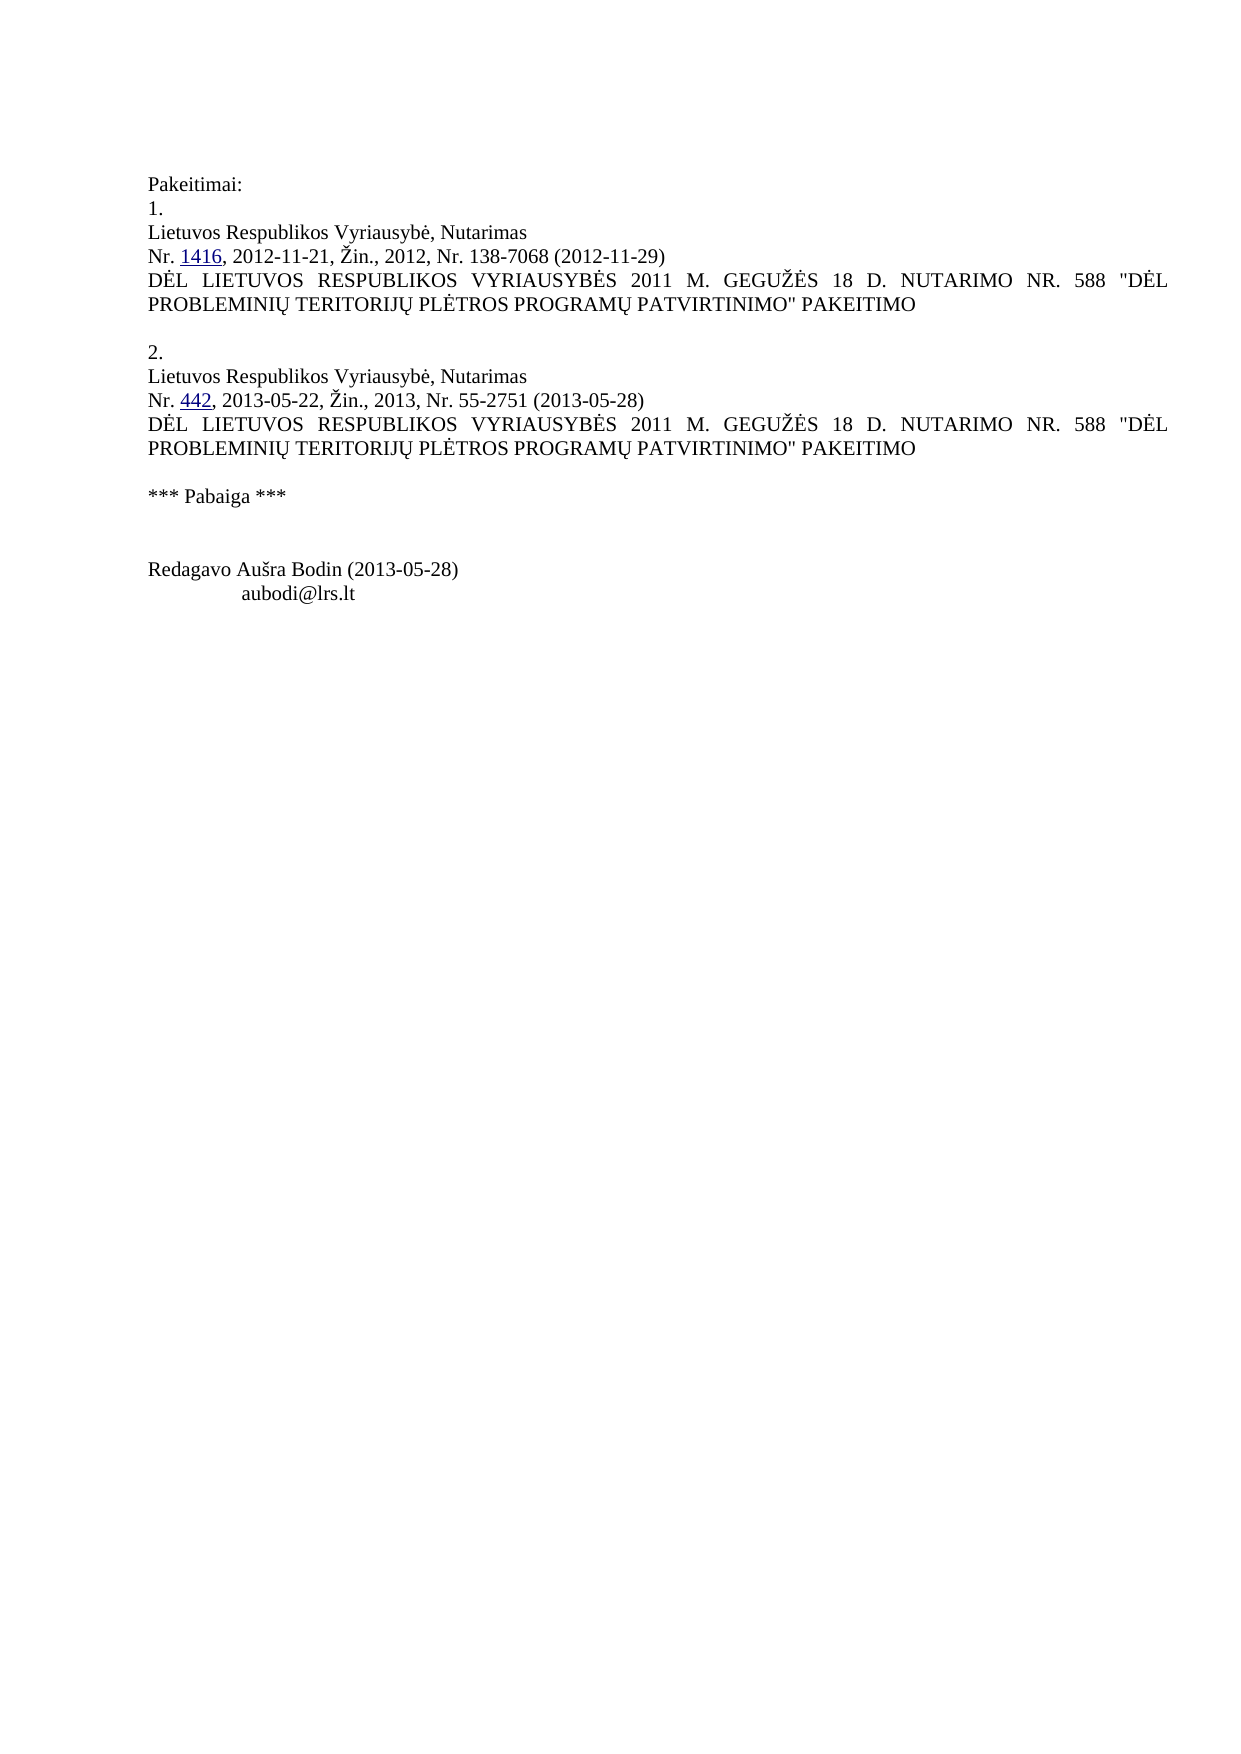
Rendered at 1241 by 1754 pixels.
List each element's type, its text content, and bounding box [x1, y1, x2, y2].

text DĖL LIETUVOS RESPUBLIKOS VYRIAUSYBĖS 2011 M. GEGUŽĖS 18 D. NUTARIMO NR. 588 "DĖL PROBLEMINIŲ TERITORIJŲ PLĖTROS PROGRAMŲ PATVIRTINIMO" PAKEITIMO [148, 412, 1169, 460]
text 2. [148, 340, 1169, 364]
text DĖL LIETUVOS RESPUBLIKOS VYRIAUSYBĖS 2011 M. GEGUŽĖS 18 D. NUTARIMO NR. 588 "DĖL PROBLEMINIŲ TERITORIJŲ PLĖTROS PROGRAMŲ PATVIRTINIMO" PAKEITIMO [148, 268, 1169, 316]
text aubodi@lrs.lt [148, 581, 1169, 605]
text Nr. 442, 2013-05-22, Žin., 2013, Nr. 55-2751 (2013-05-28) [148, 388, 1169, 412]
text Nr. 1416, 2012-11-21, Žin., 2012, Nr. 138-7068 (2012-11-29) [148, 244, 1169, 268]
text Redagavo Aušra Bodin (2013-05-28) [148, 557, 1169, 581]
text Lietuvos Respublikos Vyriausybė, Nutarimas [148, 220, 1169, 244]
text 1. [148, 196, 1169, 220]
text Lietuvos Respublikos Vyriausybė, Nutarimas [148, 364, 1169, 388]
text *** Pabaiga *** [148, 484, 1169, 508]
text Pakeitimai: [148, 172, 1169, 196]
